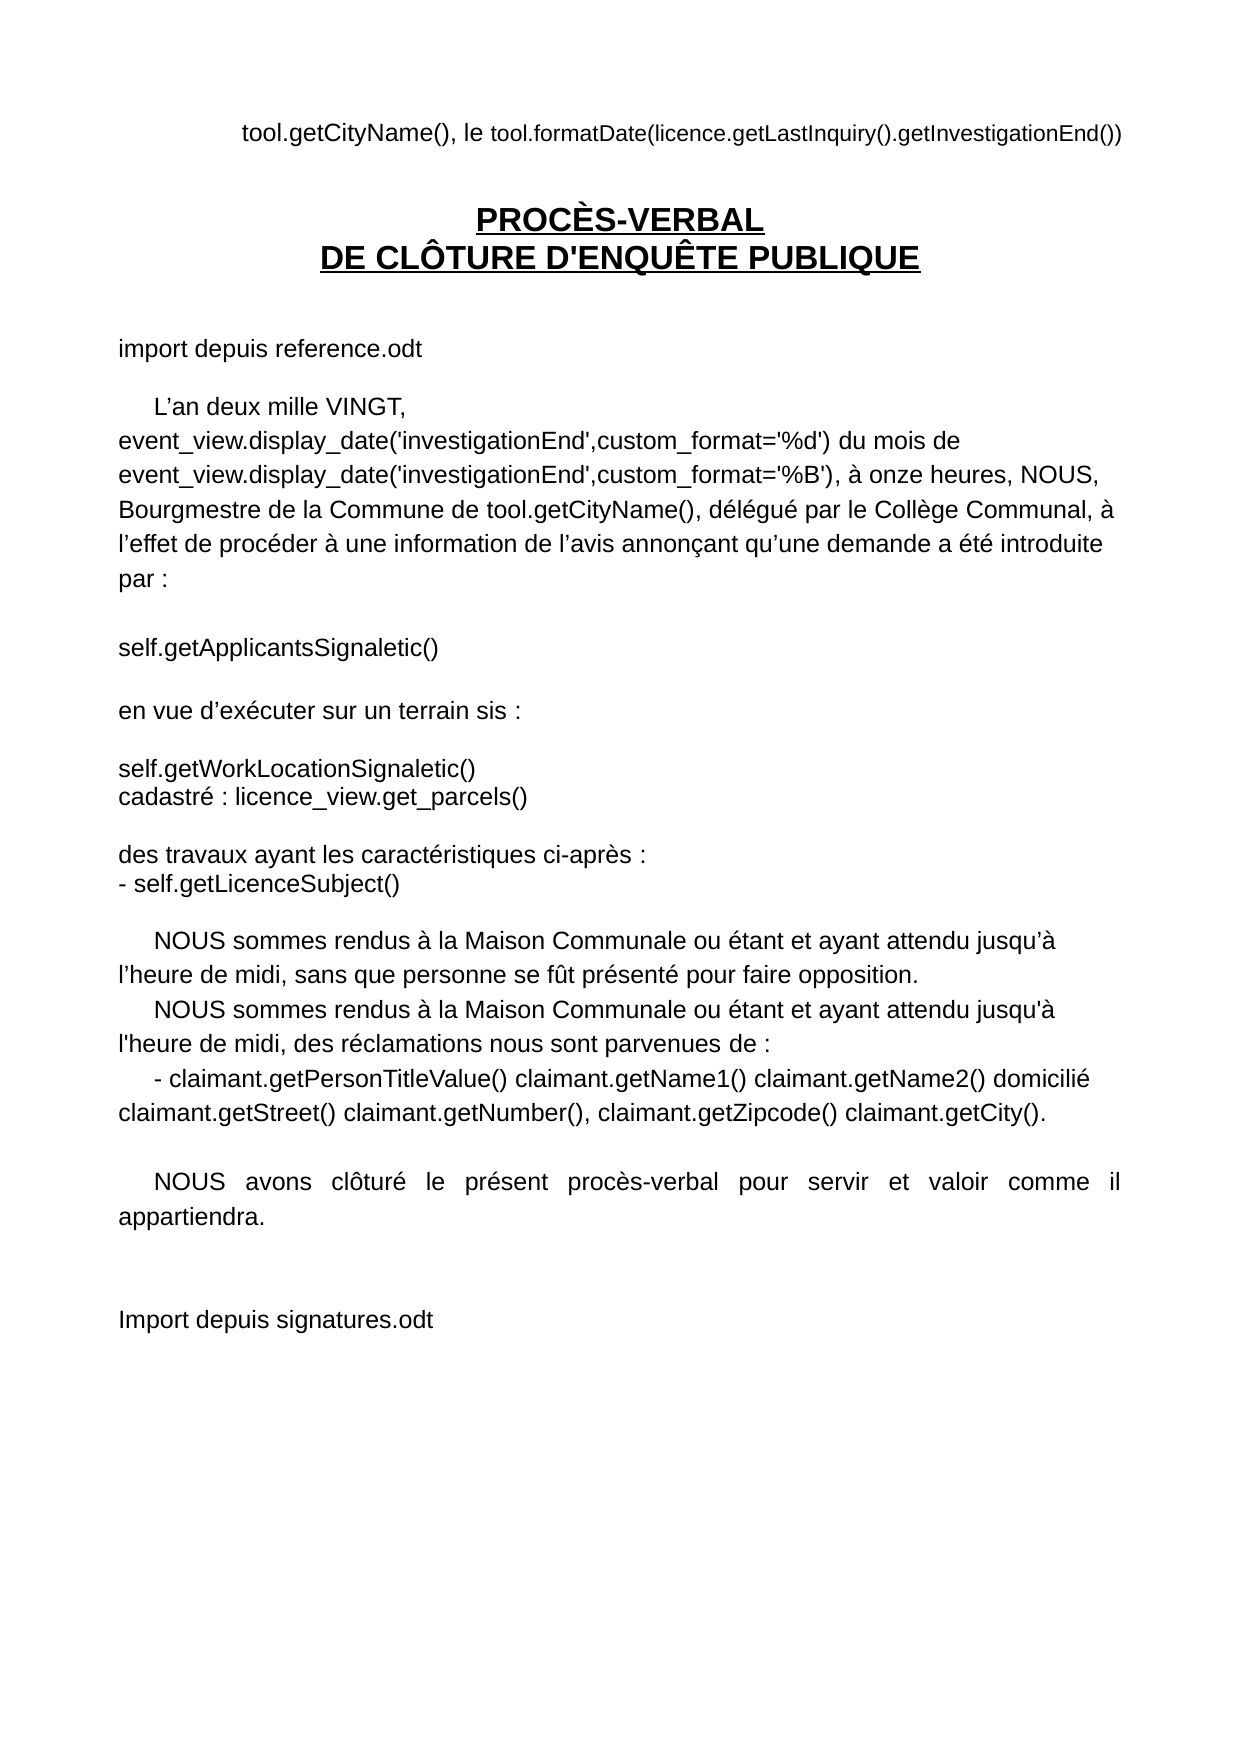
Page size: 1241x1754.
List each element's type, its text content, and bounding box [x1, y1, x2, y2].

text import depuis reference.odt [118, 334, 1122, 363]
text des travaux ayant les caractéristiques ci-après : [118, 840, 1122, 868]
text cadastré : licence_view.get_parcels() [118, 782, 1122, 811]
text self.getApplicantsSignaletic() [118, 633, 1122, 662]
text self.getWorkLocationSignaletic() [118, 753, 1122, 782]
text tool.getCityName(), le tool.formatDate(licence.getLastInquiry().getInvestigationEnd()) [118, 118, 1122, 147]
text PROCÈS-VERBAL [118, 199, 1122, 238]
text Import depuis signatures.odt [118, 1305, 1122, 1334]
text NOUS sommes rendus à la Maison Communale ou étant et ayant attendu jusqu'à l'heure de midi, des réclamations nous sont parvenues de : [118, 995, 1122, 1058]
text NOUS avons clôturé le présent procès-verbal pour servir et valoir comme il appartiendra. [118, 1167, 1122, 1231]
text L’an deux mille VINGT, event_view.display_date('investigationEnd',custom_format='%d') du mois de event_view.display_date('investigationEnd',custom_format='%B'), à onze heures, NOUS, Bourgmestre de la Commune de tool.getCityName(), délégué par le Collège Communal, à l’effet de procéder à une information de l’avis annonçant qu’une demande a été introduite par : [118, 391, 1122, 593]
text - claimant.getPersonTitleValue() claimant.getName1() claimant.getName2() domicilié claimant.getStreet() claimant.getNumber(), claimant.getZipcode() claimant.getCity(). [118, 1064, 1122, 1127]
text DE CLÔTURE D'ENQUÊTE PUBLIQUE [118, 238, 1122, 276]
text en vue d’exécuter sur un terrain sis : [118, 696, 1122, 725]
text NOUS sommes rendus à la Maison Communale ou étant et ayant attendu jusqu’à l’heure de midi, sans que personne se fût présenté pour faire opposition. [118, 926, 1122, 989]
text - self.getLicenceSubject() [118, 868, 1122, 897]
